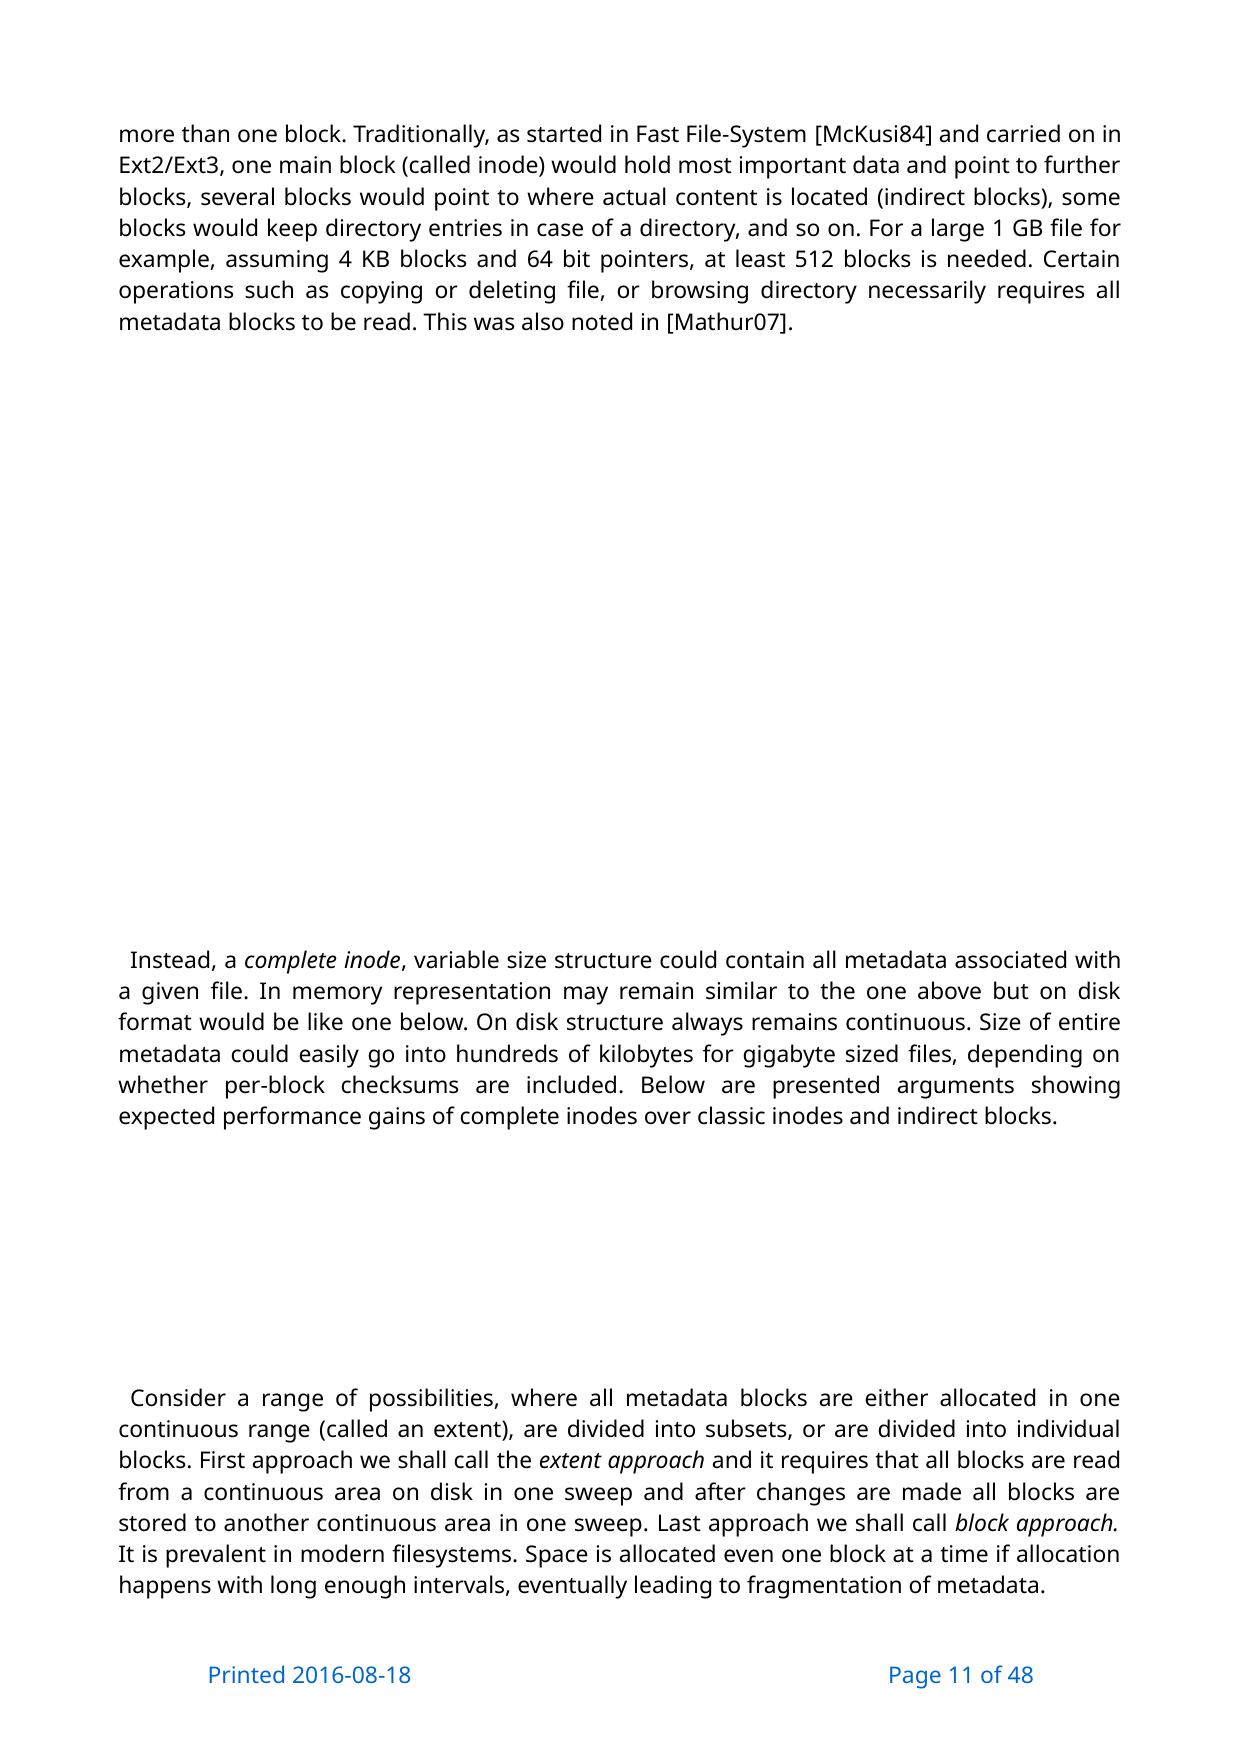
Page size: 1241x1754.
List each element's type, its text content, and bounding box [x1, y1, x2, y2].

text more than one block. Traditionally, as started in Fast File-System [McKusi84] and carried on in Ext2/Ext3, one main block (called inode) would hold most important data and point to further blocks, several blocks would point to where actual content is located (indirect blocks), some blocks would keep directory entries in case of a directory, and so on. For a large 1 GB file for example, assuming 4 KB blocks and 64 bit pointers, at least 512 blocks is needed. Certain operations such as copying or deleting file, or browsing directory necessarily requires all metadata blocks to be read. This was also noted in [Mathur07]. [118, 118, 1122, 337]
text Consider a range of possibilities, where all metadata blocks are either allocated in one continuous range (called an extent), are divided into subsets, or are divided into individual blocks. First approach we shall call the extent approach and it requires that all blocks are read from a continuous area on disk in one sweep and after changes are made all blocks are stored to another continuous area in one sweep. Last approach we shall call block approach. It is prevalent in modern filesystems. Space is allocated even one block at a time if allocation happens with long enough intervals, eventually leading to fragmentation of metadata. [118, 1382, 1122, 1601]
text Instead, a complete inode, variable size structure could contain all metadata associated with a given file. In memory representation may remain similar to the one above but on disk format would be like one below. On disk structure always remains continuous. Size of entire metadata could easily go into hundreds of kilobytes for gigabyte sized files, depending on whether per-block checksums are included. Below are presented arguments showing expected performance gains of complete inodes over classic inodes and indirect blocks. [118, 944, 1122, 1131]
